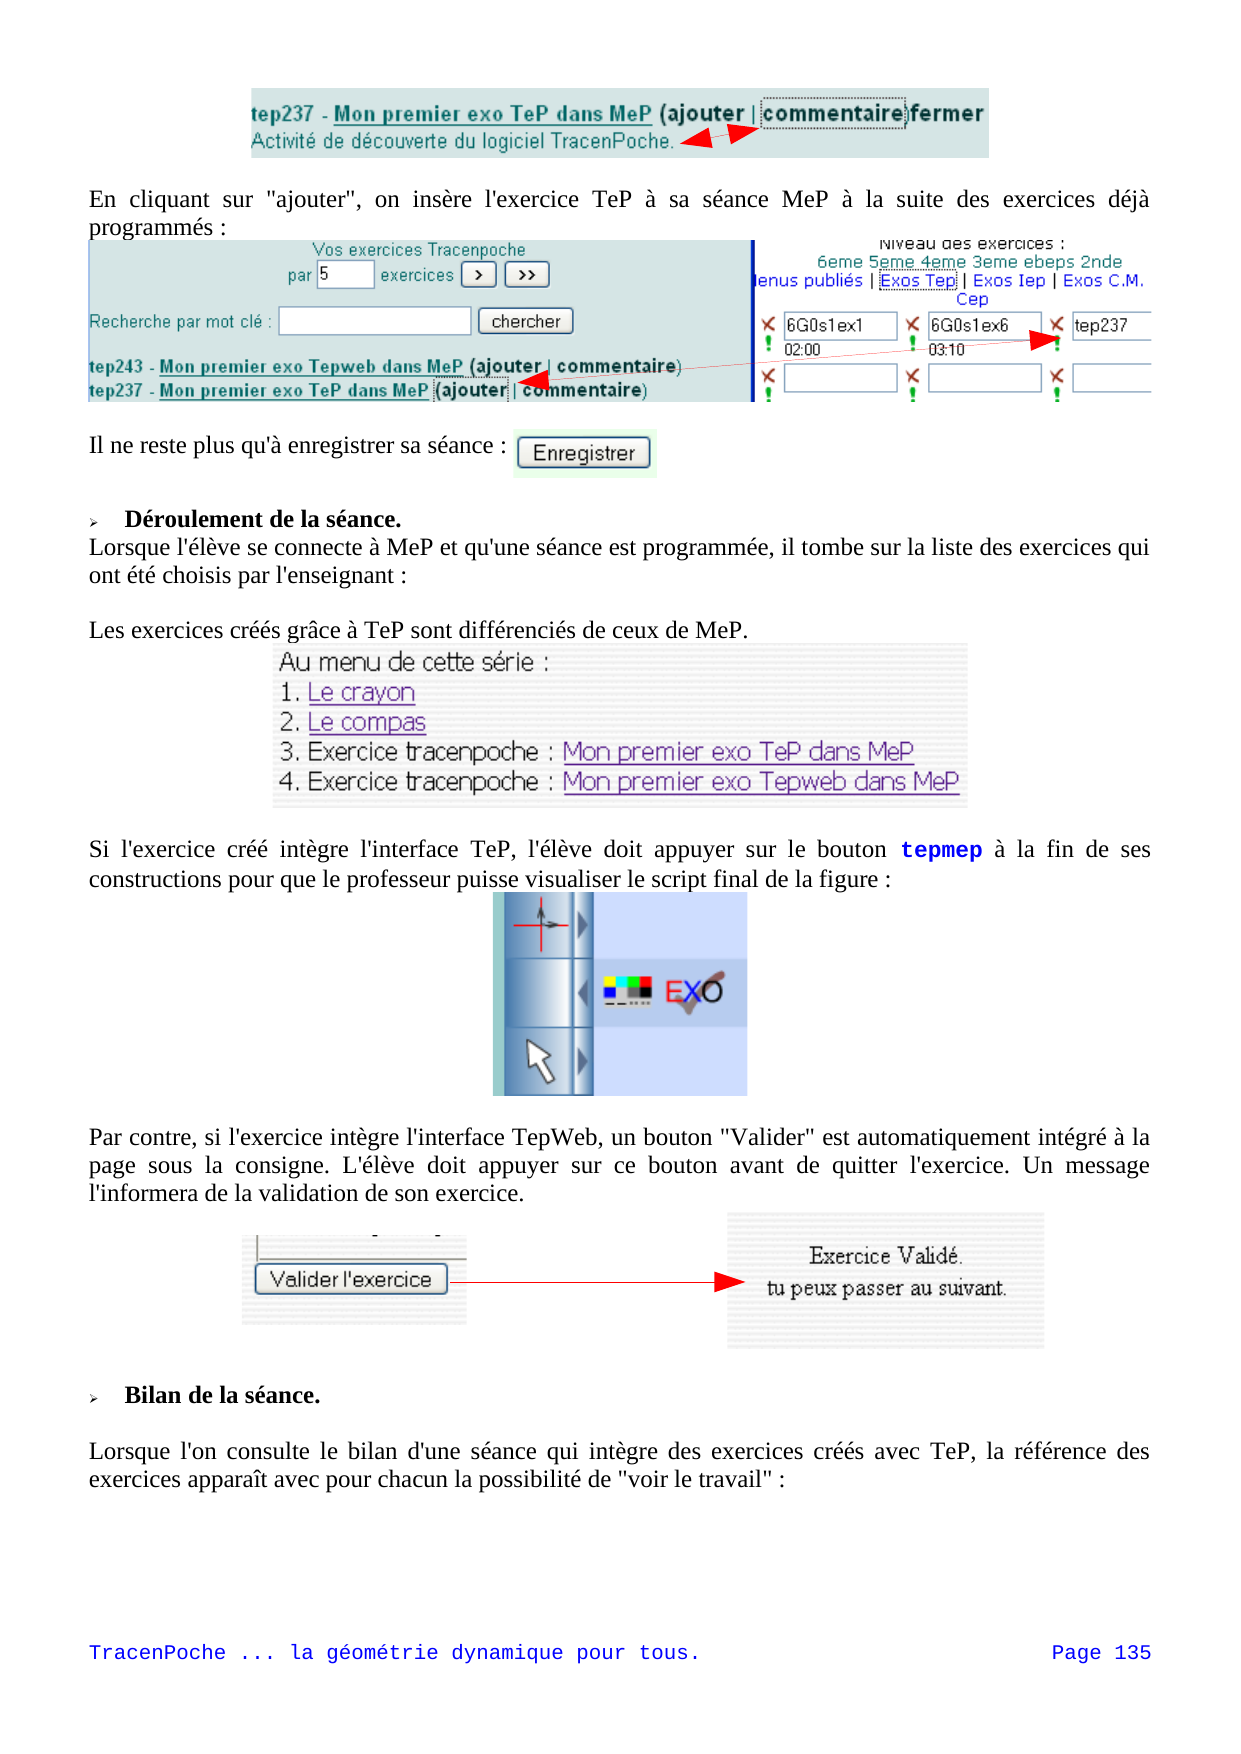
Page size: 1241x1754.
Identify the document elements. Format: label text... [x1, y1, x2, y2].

picture [251, 88, 989, 158]
picture [492, 892, 748, 1096]
text Lorsque l'élève se connecte à MeP et qu'une séance est programmée, il tombe sur la liste des exercices qui ont été choisis par l'enseignant : [88, 533, 1152, 588]
picture [272, 643, 968, 808]
picture [88, 240, 1152, 402]
text Si l'exercice créé intègre l'interface TeP, l'élève doit appuyer sur le bouton tepmep à la fin de ses constructions pour que le professeur puisse visualiser le script final de la figure : [88, 836, 1152, 892]
list Bilan de la séance. [88, 1382, 1152, 1409]
picture [513, 429, 657, 478]
text Lorsque l'on consulte le bilan d'une séance qui intègre des exercices créés avec TeP, la référence des exercices apparaît avec pour chacun la possibilité de "voir le travail" : [88, 1437, 1152, 1492]
text En cliquant sur "ajouter", on insère l'exercice TeP à sa séance MeP à la suite des exercices déjà programmés : [88, 185, 1152, 240]
text Les exercices créés grâce à TeP sont différenciés de ceux de MeP. [88, 616, 1152, 644]
picture [727, 1212, 1045, 1349]
picture [241, 1235, 467, 1325]
text Par contre, si l'exercice intègre l'interface TepWeb, un bouton "Valider" est automatiquement intégré à la page sous la consigne. L'élève doit appuyer sur ce bouton avant de quitter l'exercice. Un message l'informera de la validation de son exercice. [88, 1123, 1152, 1206]
text Il ne reste plus qu'à enregistrer sa séance : [88, 429, 513, 478]
table_header [620, 1206, 1152, 1354]
list Déroulement de la séance. [88, 505, 1152, 533]
table_header [89, 1206, 620, 1354]
text [657, 429, 1152, 478]
